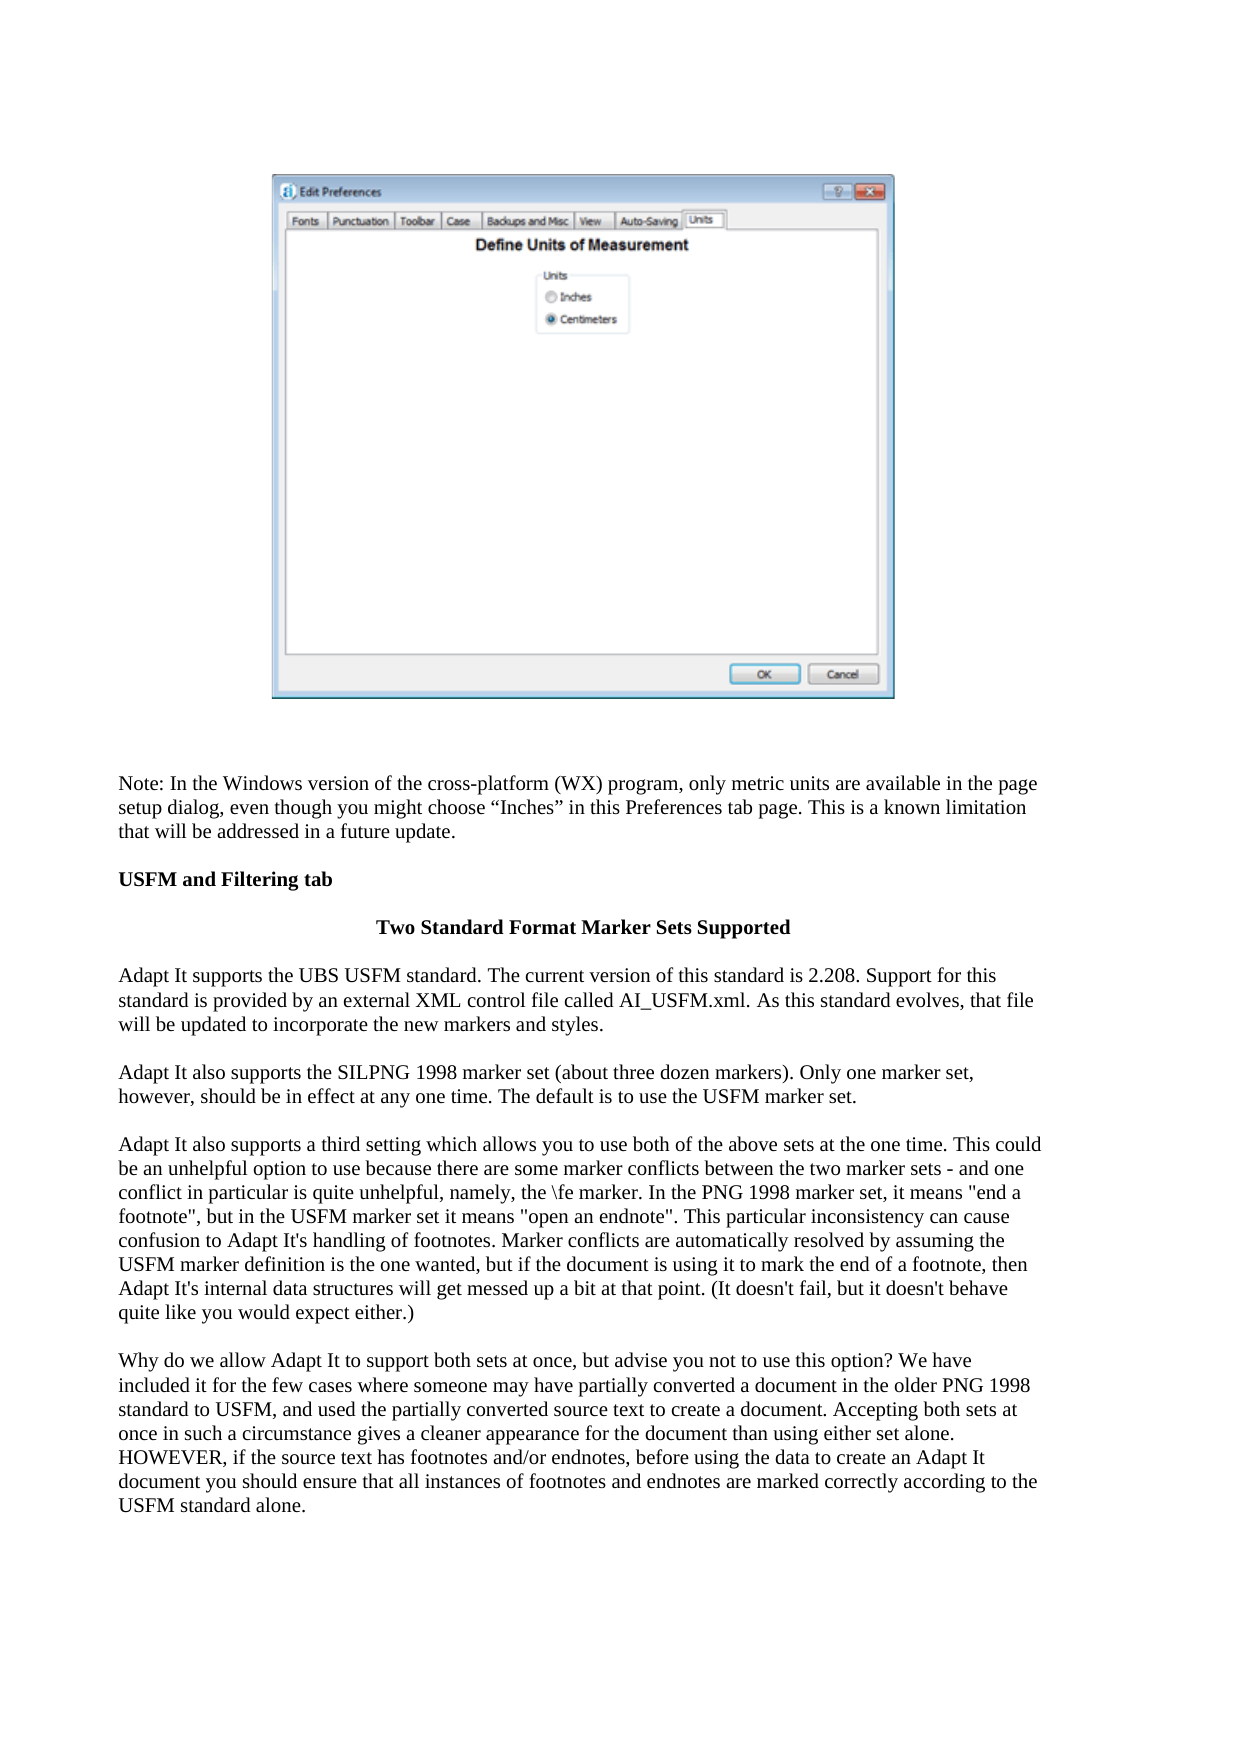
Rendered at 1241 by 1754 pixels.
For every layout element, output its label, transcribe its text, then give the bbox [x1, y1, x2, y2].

text Why do we allow Adapt It to support both sets at once, but advise you not to use this option? We have included it for the few cases where someone may have partially converted a document in the older PNG 1998 standard to USFM, and used the partially converted source text to create a document. Accepting both sets at once in such a circumstance gives a cleaner appearance for the document than using either set alone. HOWEVER, if the source text has footnotes and/or endnotes, before using the data to create an Adapt It document you should ensure that all instances of footnotes and endnotes are marked correctly according to the USFM standard alone. [118, 1348, 1048, 1517]
text Two Standard Format Marker Sets Supported [118, 915, 1048, 939]
picture [271, 174, 895, 699]
text USFM and Filtering tab [118, 867, 1048, 891]
text Adapt It also supports the SILPNG 1998 marker set (about three dozen markers). Only one marker set, however, should be in effect at any one time. The default is to use the USFM marker set. [118, 1060, 1048, 1108]
text Adapt It supports the UBS USFM standard. The current version of this standard is 2.208. Support for this standard is provided by an external XML control file called AI_USFM.xml. As this standard evolves, that file will be updated to incorporate the new markers and styles. [118, 963, 1048, 1036]
text Note: In the Windows version of the cross-platform (WX) program, only metric units are available in the page setup dialog, even though you might choose “Inches” in this Preferences tab page. This is a known limitation that will be addressed in a future update. [118, 771, 1048, 843]
text Adapt It also supports a third setting which allows you to use both of the above sets at the one time. This could be an unhelpful option to use because there are some marker conflicts between the two marker sets - and one conflict in particular is quite unhelpful, namely, the \fe marker. In the PNG 1998 marker set, it means "end a footnote", but in the USFM marker set it means "open an endnote". This particular inconsistency can cause confusion to Adapt It's handling of footnotes. Marker conflicts are automatically resolved by assuming the USFM marker definition is the one wanted, but if the document is using it to mark the end of a footnote, then Adapt It's internal data structures will get messed up a bit at that point. (It doesn't fail, but it doesn't behave quite like you would expect either.) [118, 1132, 1048, 1324]
